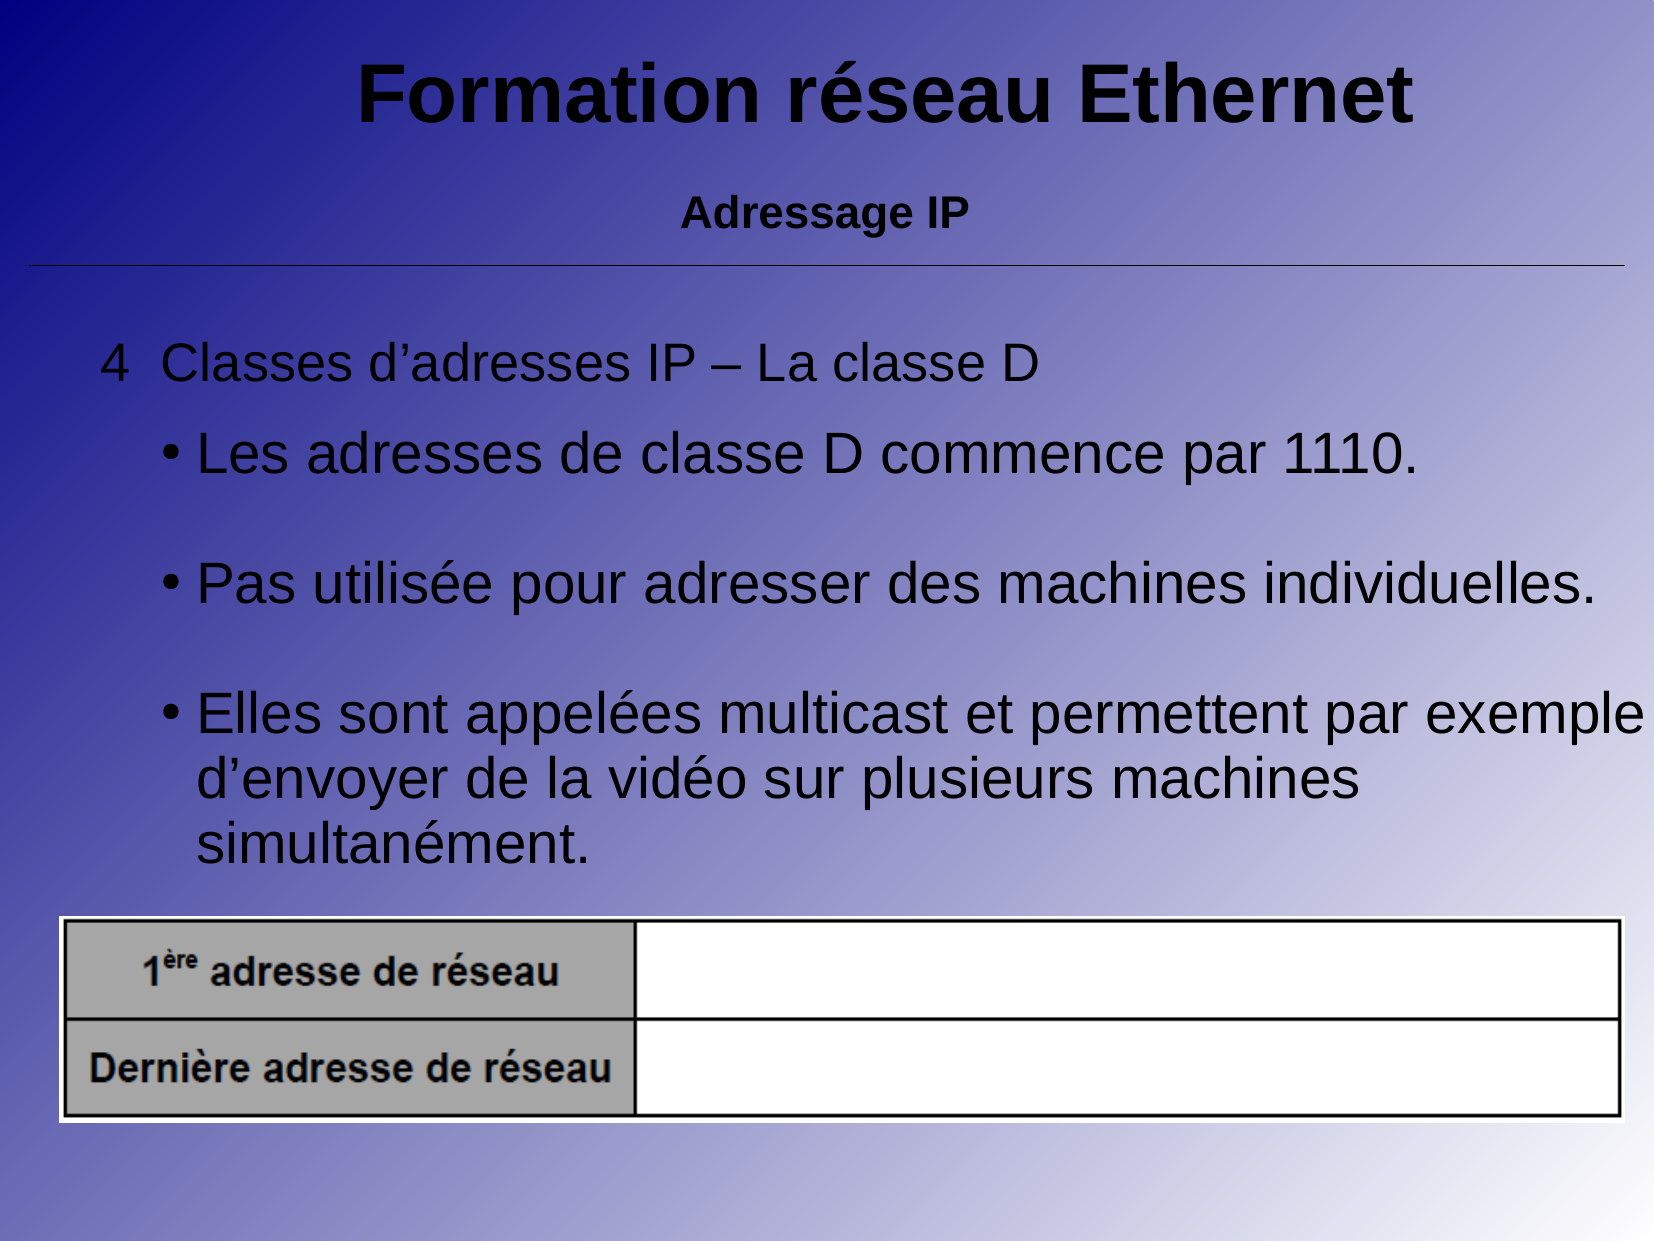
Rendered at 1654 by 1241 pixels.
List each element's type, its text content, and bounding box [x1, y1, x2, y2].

text_box Adressage IP [29, 266, 1621, 354]
text_box Les adresses de classe D commence par 1110. Pas utilisée pour adresser des machines individuelles. Elles sont appelées multicast et permettent par exemple d’envoyer de la vidéo sur plusieurs machines simultanément. [110, 413, 1654, 947]
picture [59, 916, 1625, 1123]
text_box Formation réseau Ethernet [324, 39, 1447, 148]
text_box Adressage IP [29, 177, 1621, 265]
text_box 4 Classes d’adresses IP – La classe D [85, 324, 1057, 401]
